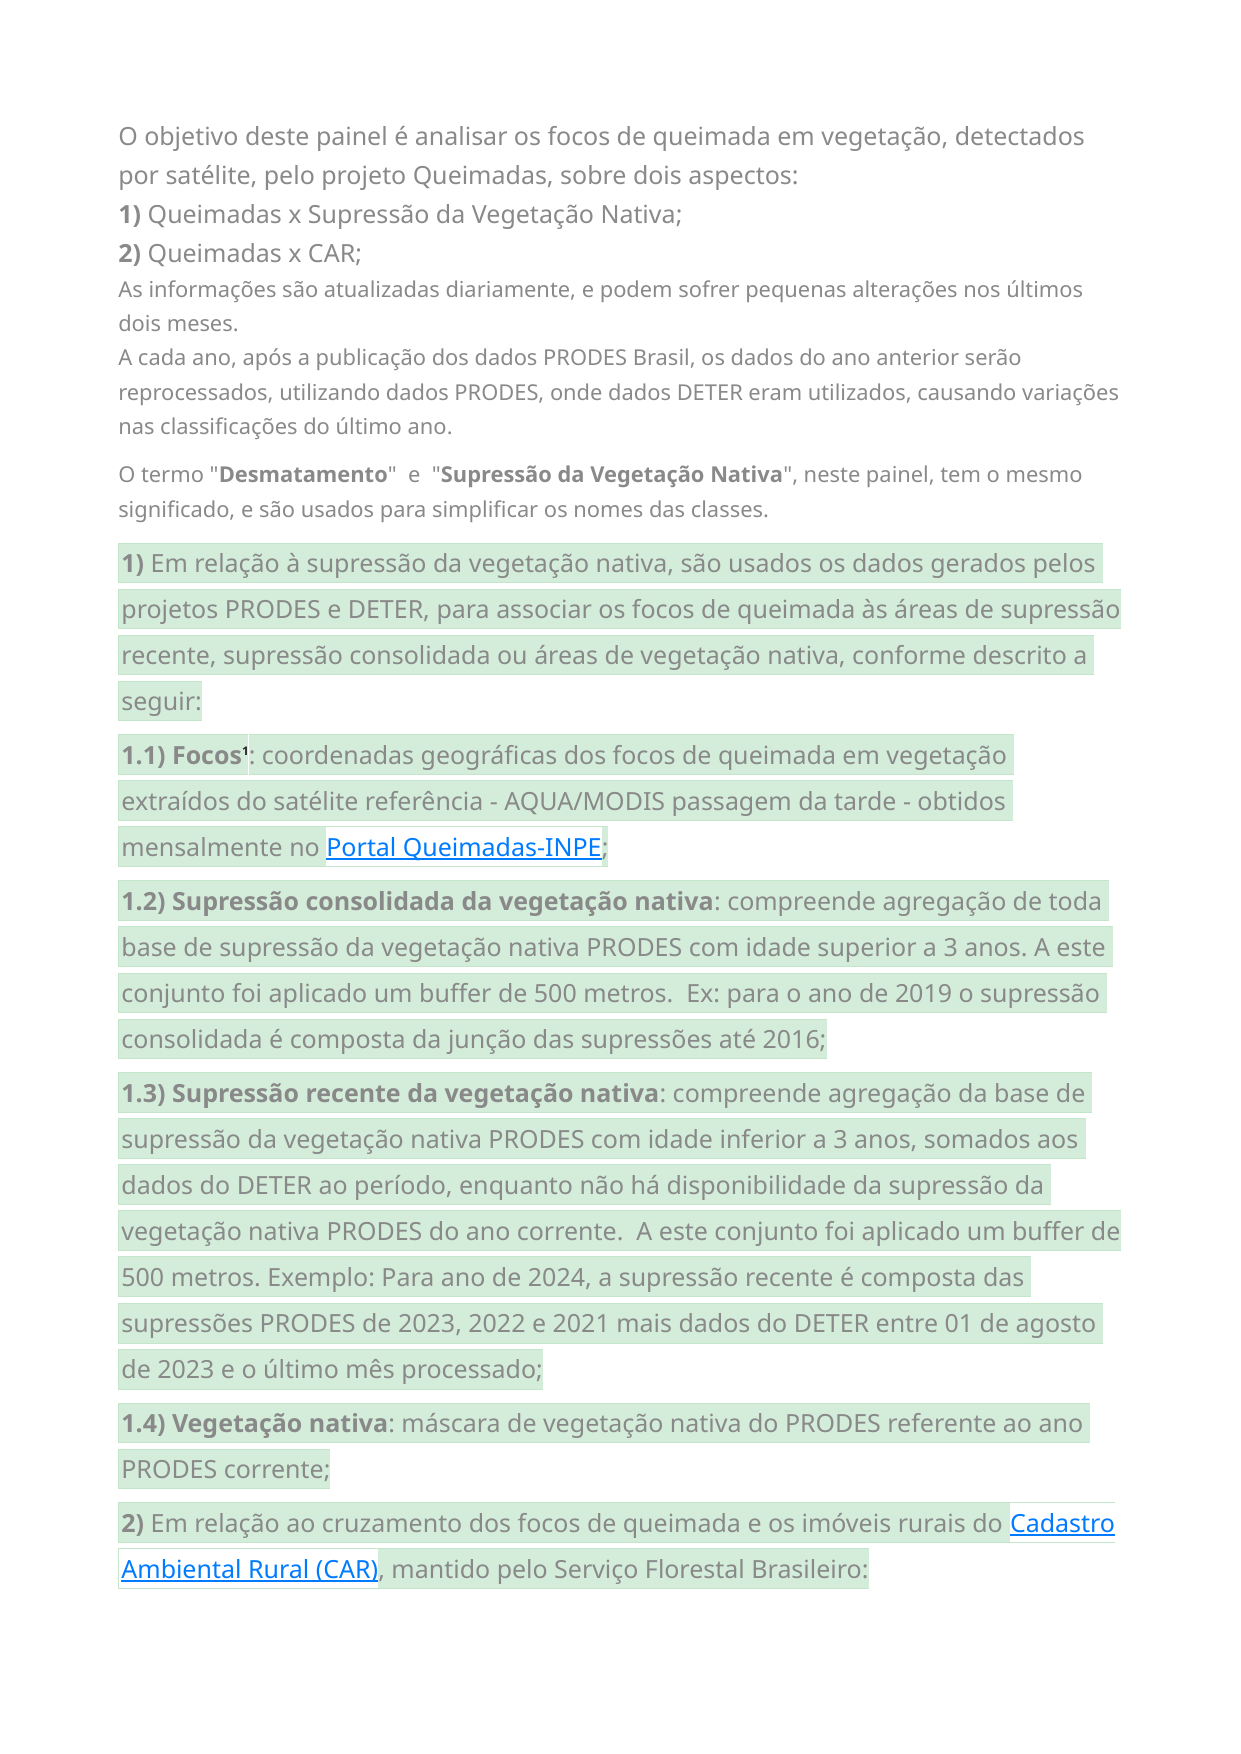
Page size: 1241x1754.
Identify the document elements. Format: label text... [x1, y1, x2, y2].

text 1.3) Supressão recente da vegetação nativa: compreende agregação da base de supressão da vegetação nativa PRODES com idade inferior a 3 anos, somados aos dados do DETER ao período, enquanto não há disponibilidade da supressão da vegetação nativa PRODES do ano corrente. A este conjunto foi aplicado um buffer de [118, 1072, 1122, 1250]
text O termo "Desmatamento" e "Supressão da Vegetação Nativa", neste painel, tem o mesmo significado, e são usados para simplificar os nomes das classes. [118, 459, 1122, 523]
text 500 metros. Exemplo: Para ano de 2024, a supressão recente é composta das supressões PRODES de 2023, 2022 e 2021 mais dados do DETER entre 01 de agosto de 2023 e o último mês processado; [118, 1251, 1122, 1389]
text 1) Em relação à supressão da vegetação nativa, são usados os dados gerados pelos projetos PRODES e DETER, para associar os focos de queimada às áreas de supressão recente, supressão consolidada ou áreas de vegetação nativa, conforme descrito a seguir: [118, 542, 1122, 721]
text 1.2) Supressão consolidada da vegetação nativa: compreende agregação de toda base de supressão da vegetação nativa PRODES com idade superior a 3 anos. A este conjunto foi aplicado um buffer de 500 metros. Ex: para o ano de 2019 o supressão consolidada é composta da junção das supressões até 2016; [118, 880, 1122, 1058]
text 1.1) Focos1: coordenadas geográficas dos focos de queimada em vegetação extraídos do satélite referência - AQUA/MODIS passagem da tarde - obtidos mensalmente no Portal Queimadas-INPE; [118, 734, 1122, 867]
text 2) Em relação ao cruzamento dos focos de queimada e os imóveis rurais do Cadastro Ambiental Rural (CAR), mantido pelo Serviço Florestal Brasileiro: [118, 1502, 1122, 1588]
text 1.4) Vegetação nativa: máscara de vegetação nativa do PRODES referente ao ano PRODES corrente; [118, 1402, 1122, 1488]
text O objetivo deste painel é analisar os focos de queimada em vegetação, detectados por satélite, pelo projeto Queimadas, sobre dois aspectos: 1) Queimadas x Supressão da Vegetação Nativa; 2) Queimadas x CAR; As informações são atualizadas diariamente, e podem sofrer pequenas alterações nos últimos dois meses. A cada ano, após a publicação dos dados PRODES Brasil, os dados do ano anterior serão reprocessados, utilizando dados PRODES, onde dados DETER eram utilizados, causando variações nas classificações do último ano. [118, 118, 1122, 441]
